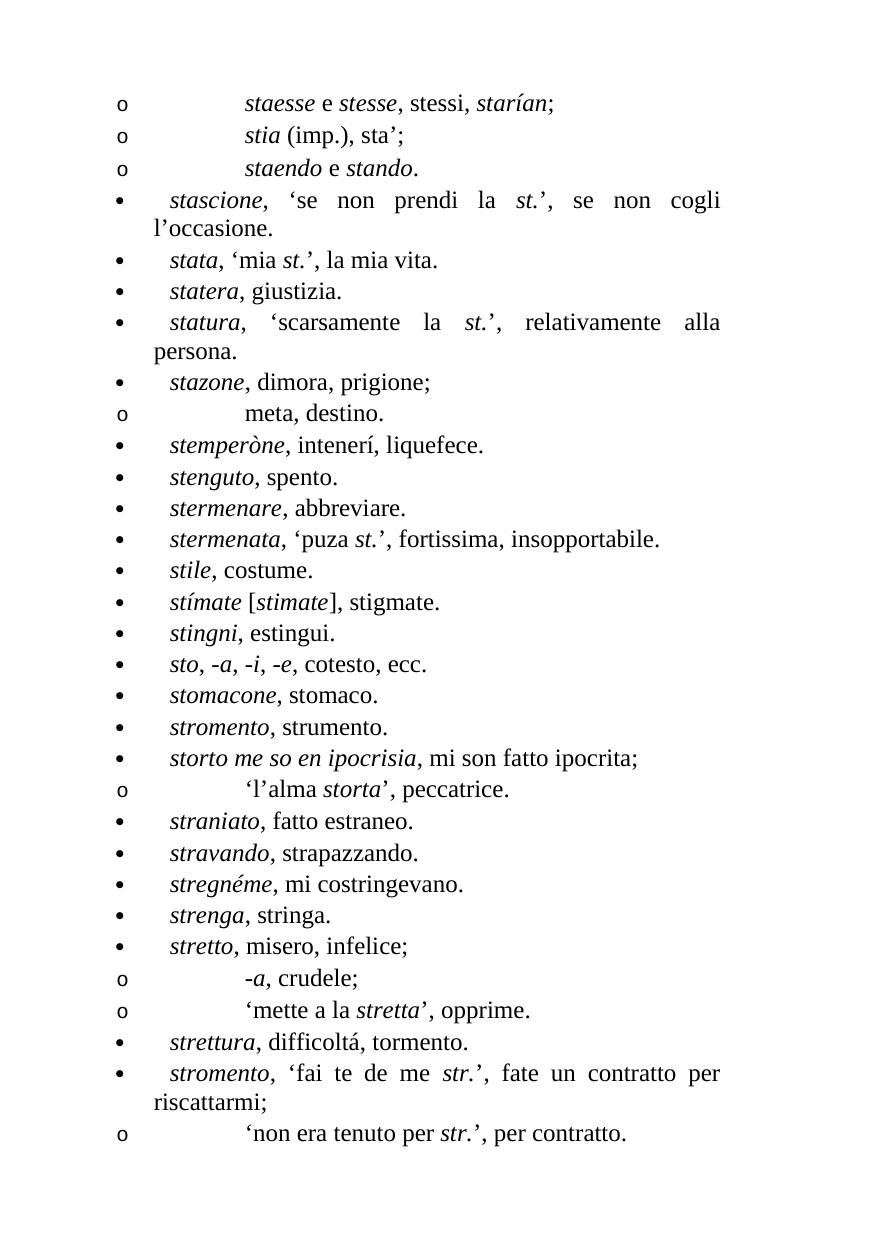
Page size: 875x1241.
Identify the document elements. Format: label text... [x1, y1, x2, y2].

list storto me so en ipocrisia, mi son fatto ipocrita; [116, 743, 721, 772]
list stretto, misero, infelice; [116, 931, 721, 960]
list staendo e stando. [116, 153, 721, 182]
list straniato, fatto estraneo. [116, 806, 721, 835]
list stregnéme, mi costringevano. [116, 869, 721, 898]
list stemperòne, intenerí, liquefece. [116, 431, 721, 459]
list stazone, dimora, prigione; [116, 367, 721, 396]
list stenguto, spento. [116, 462, 721, 491]
list meta, destino. [116, 398, 721, 428]
list stia (imp.), sta’; [116, 121, 721, 150]
list staesse e stesse, stessi, starían; [116, 88, 721, 118]
list -a, crudele; [116, 963, 721, 992]
list stravando, strapazzando. [116, 838, 721, 866]
list stromento, ‘fai te de me str.’, fate un contratto per riscattarmi; [116, 1058, 721, 1116]
list ‘mette a la stretta’, opprime. [116, 995, 721, 1024]
list statura, ‘scarsamente la st.’, relativamente alla persona. [116, 307, 721, 365]
list stermenata, ‘puza st.’, fortissima, insopportabile. [116, 524, 721, 553]
list stile, costume. [116, 556, 721, 584]
list stromento, strumento. [116, 712, 721, 741]
list ‘non era tenuto per str.’, per contratto. [116, 1118, 721, 1148]
list statera, giustizia. [116, 276, 721, 305]
list stascione, ‘se non prendi la st.’, se non cogli l’occasione. [116, 185, 721, 242]
list ‘l’alma storta’, peccatrice. [116, 774, 721, 804]
list stata, ‘mia st.’, la mia vita. [116, 245, 721, 273]
list stermenare, abbreviare. [116, 493, 721, 522]
list stímate [stimate], stigmate. [116, 587, 721, 616]
list sto, -a, -i, -e, cotesto, ecc. [116, 649, 721, 678]
list strenga, stringa. [116, 900, 721, 929]
list strettura, difficoltá, tormento. [116, 1027, 721, 1056]
list stingni, estingui. [116, 618, 721, 647]
list stomacone, stomaco. [116, 681, 721, 709]
